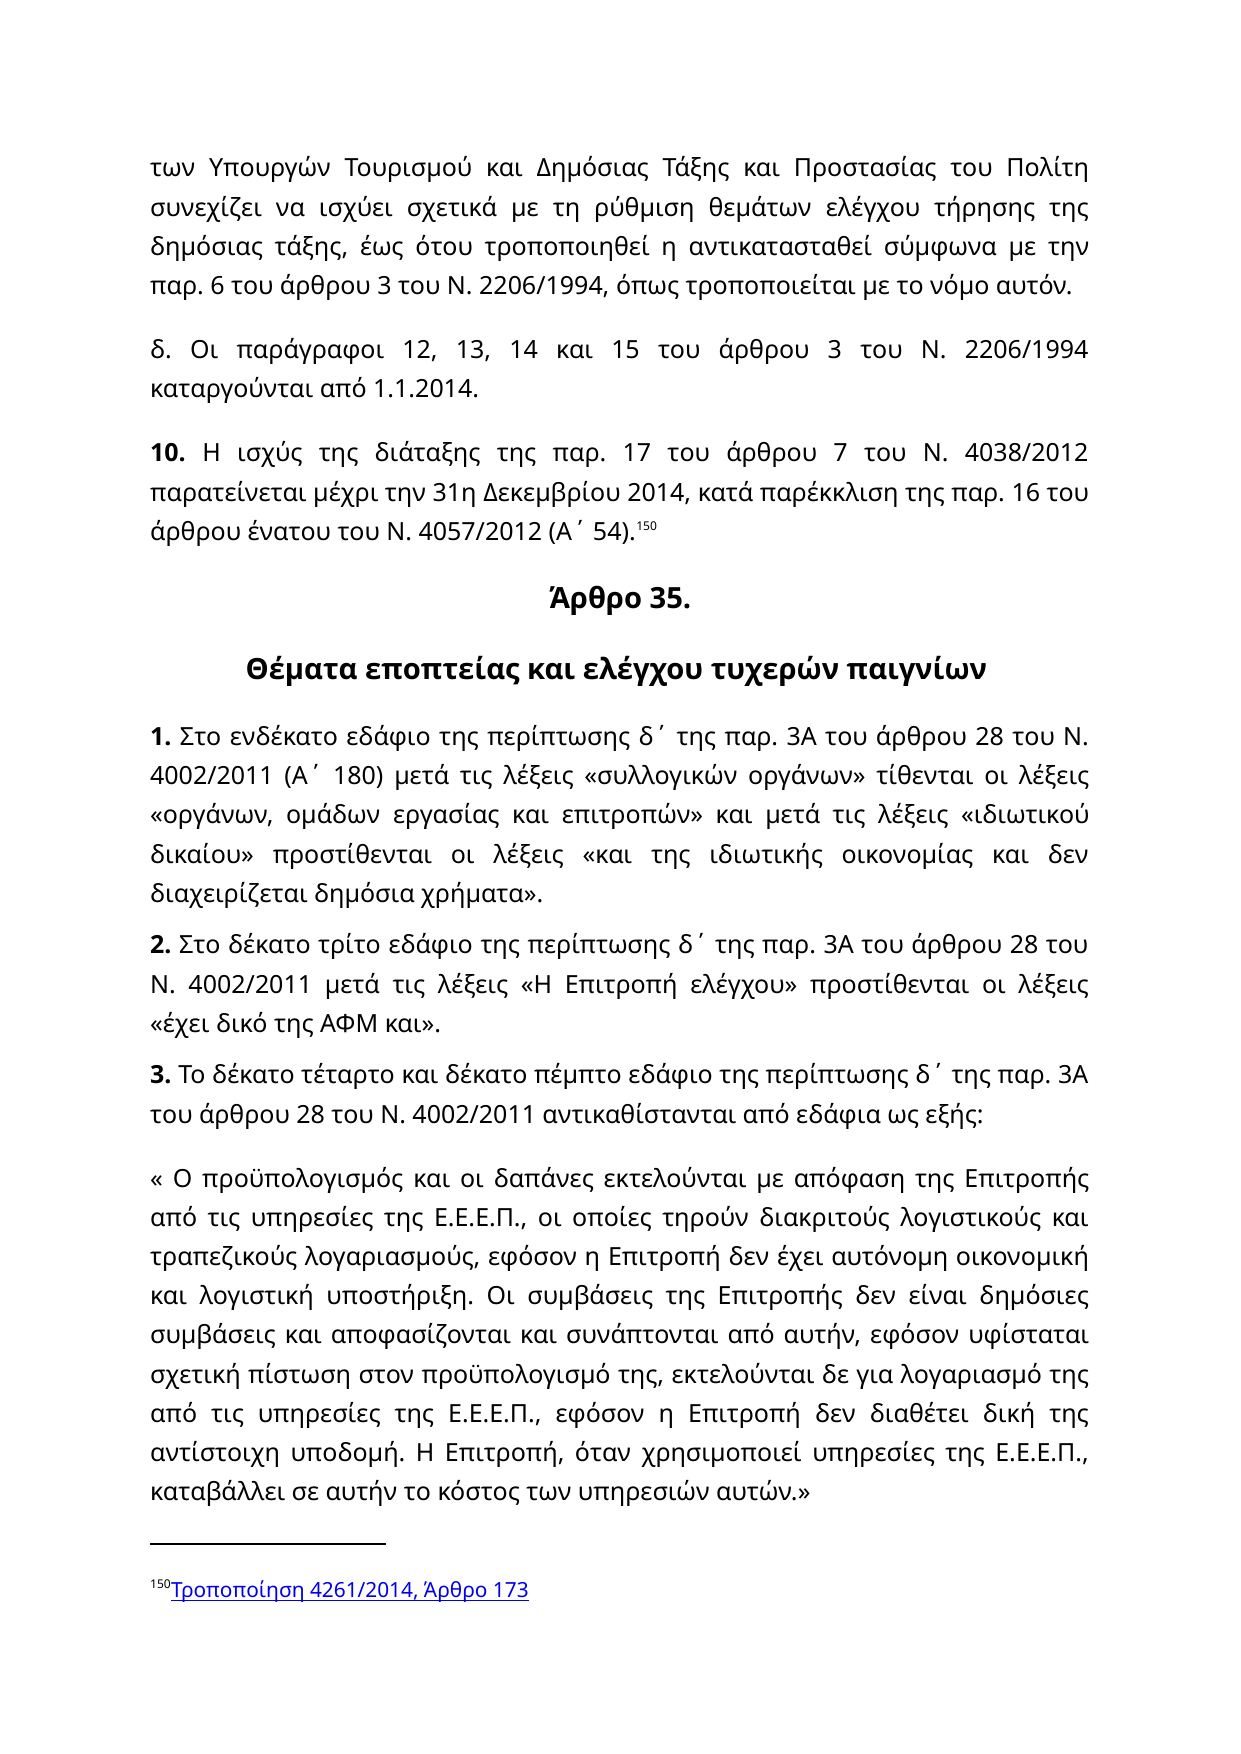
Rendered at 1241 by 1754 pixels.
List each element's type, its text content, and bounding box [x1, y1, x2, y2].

subtitle Άρθρο 35. [150, 577, 1090, 617]
text των Υπουργών Τουρισμού και Δημόσιας Τάξης και Προστασίας του Πολίτη συνεχίζει να ισχύει σχετικά με τη ρύθμιση θεμάτων ελέγχου τήρησης της δημόσιας τάξης, έως ότου τροποποιηθεί η αντικατασταθεί σύμφωνα με την παρ. 6 του άρθρου 3 του Ν. 2206/1994, όπως τροποποιείται με το νόμο αυτόν. [150, 150, 1090, 302]
text Τροποποίηση 4261/2014, Άρθρο 173 [150, 1576, 1090, 1604]
text 10. Η ισχύς της διάταξης της παρ. 17 του άρθρου 7 του Ν. 4038/2012 παρατείνεται μέχρι την 31η Δεκεμβρίου 2014, κατά παρέκκλιση της παρ. 16 του άρθρου ένατου του Ν. 4057/2012 (Α΄ 54). [150, 435, 1090, 547]
subtitle Θέματα εποπτείας και ελέγχου τυχερών παιγνίων [150, 648, 1090, 688]
text δ. Οι παράγραφοι 12, 13, 14 και 15 του άρθρου 3 του Ν. 2206/1994 καταργούνται από 1.1.2014. [150, 332, 1090, 405]
text 2. Στο δέκατο τρίτο εδάφιο της περίπτωσης δ΄ της παρ. 3Α του άρθρου 28 του Ν. 4002/2011 μετά τις λέξεις «Η Επιτροπή ελέγχου» προστίθενται οι λέξεις «έχει δικό της ΑΦΜ και». [150, 927, 1090, 1039]
text 1. Στο ενδέκατο εδάφιο της περίπτωσης δ΄ της παρ. 3Α του άρθρου 28 του Ν. 4002/2011 (Α΄ 180) μετά τις λέξεις «συλλογικών οργάνων» τίθενται οι λέξεις «οργάνων, ομάδων εργασίας και επιτροπών» και μετά τις λέξεις «ιδιωτικού δικαίου» προστίθενται οι λέξεις «και της ιδιωτικής οικονομίας και δεν διαχειρίζεται δημόσια χρήματα». [150, 719, 1090, 909]
text 3. Το δέκατο τέταρτο και δέκατο πέμπτο εδάφιο της περίπτωσης δ΄ της παρ. 3Α του άρθρου 28 του Ν. 4002/2011 αντικαθίστανται από εδάφια ως εξής: [150, 1057, 1090, 1130]
text « Ο προϋπολογισμός και οι δαπάνες εκτελούνται με απόφαση της Επιτροπής από τις υπηρεσίες της Ε.Ε.Ε.Π., οι οποίες τηρούν διακριτούς λογιστικούς και τραπεζικούς λογαριασμούς, εφόσον η Επιτροπή δεν έχει αυτόνομη οικονομική και λογιστική υποστήριξη. Οι συμβάσεις της Επιτροπής δεν είναι δημόσιες συμβάσεις και αποφασίζονται και συνάπτονται από αυτήν, εφόσον υφίσταται σχετική πίστωση στον προϋπολογισμό της, εκτελούνται δε για λογαριασμό της από τις υπηρεσίες της Ε.Ε.Ε.Π., εφόσον η Επιτροπή δεν διαθέτει δική της αντίστοιχη υποδομή. Η Επιτροπή, όταν χρησιμοποιεί υπηρεσίες της Ε.Ε.Ε.Π., καταβάλλει σε αυτήν το κόστος των υπηρεσιών αυτών.» [150, 1160, 1090, 1508]
